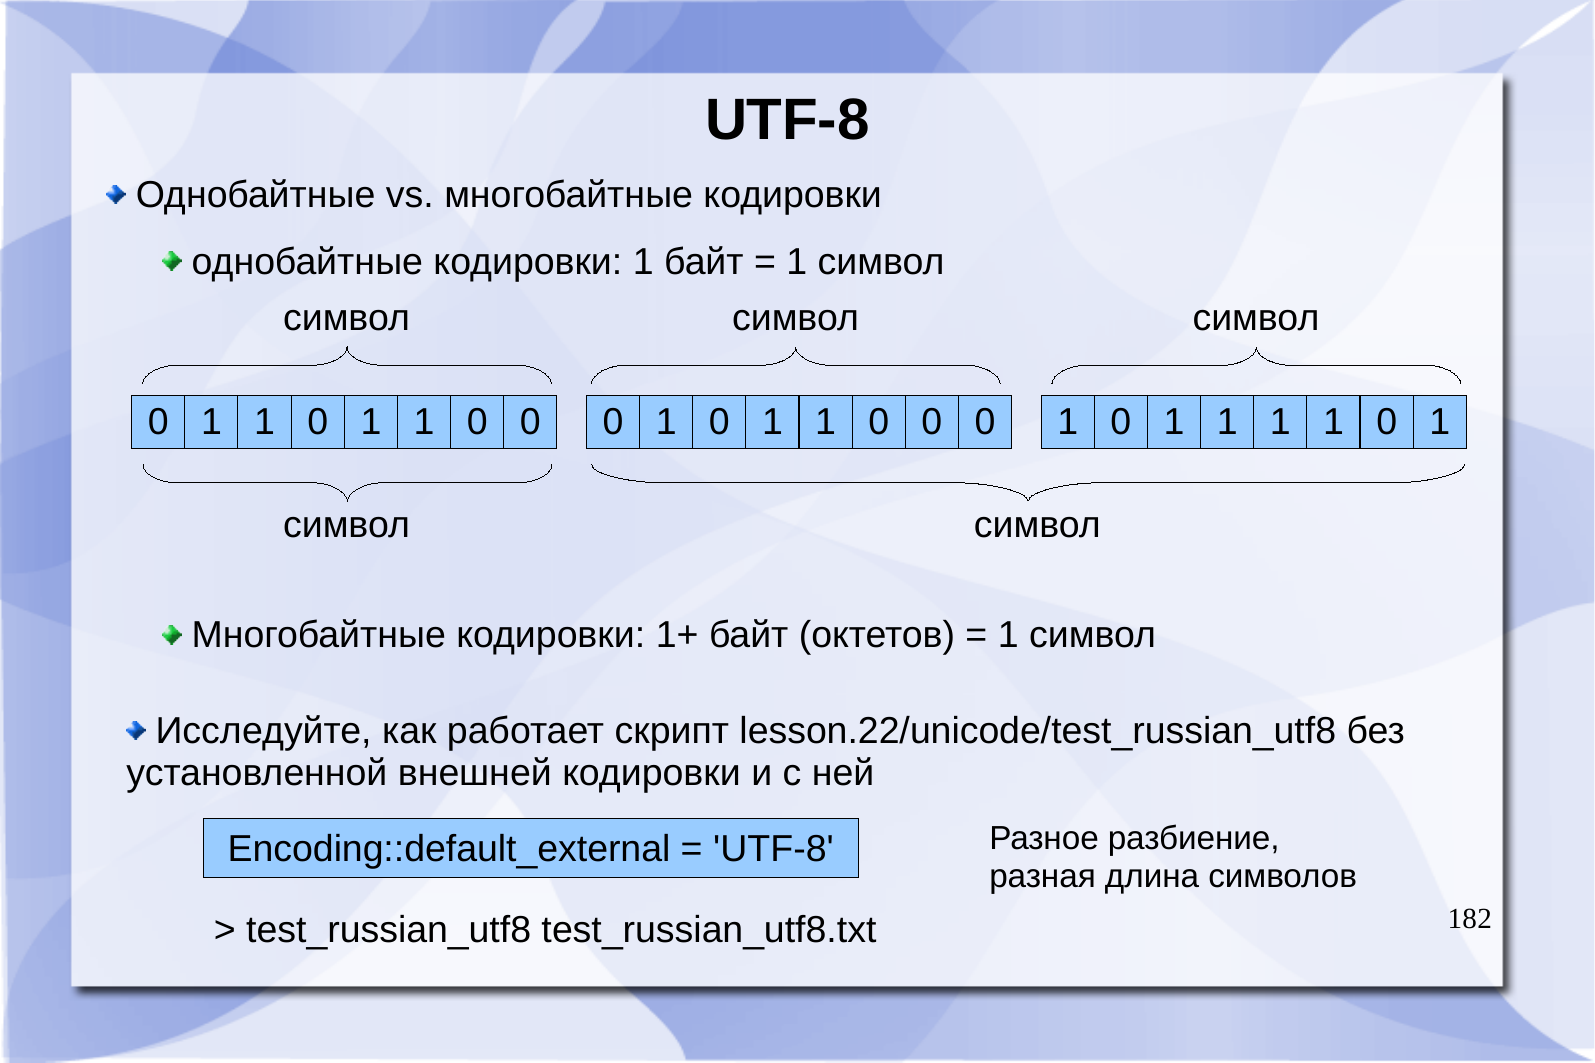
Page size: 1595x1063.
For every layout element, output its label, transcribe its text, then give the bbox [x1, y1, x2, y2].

text_box однобайтные кодировки: 1 байт = 1 символ [147, 233, 962, 290]
text_box > test_russian_utf8 test_russian_utf8.txt [198, 901, 892, 959]
text_box 1 [1253, 395, 1306, 449]
text_box Разное разбиение, разная длина символов [974, 812, 1408, 902]
text_box 1 [237, 395, 291, 449]
text_box символ [268, 495, 426, 553]
text_box 0 [291, 395, 344, 449]
text_box 1 [184, 395, 237, 449]
text_box Encoding::default_external = 'UTF-8' [203, 818, 859, 878]
text_box 1 [1306, 395, 1360, 449]
text_box 0 [503, 395, 557, 449]
text_box 1 [1041, 395, 1094, 449]
text_box 0 [852, 395, 905, 449]
text_box 0 [905, 395, 959, 449]
text_box символ [1177, 289, 1335, 346]
text_box 1 [1413, 395, 1467, 449]
text_box 1 [745, 395, 799, 449]
title UTF-8 [75, 75, 1501, 164]
text_box символ [717, 288, 874, 346]
text_box 0 [959, 395, 1012, 449]
text_box 0 [450, 395, 503, 449]
picture [0, 0, 1595, 1063]
text_box 1 [1200, 395, 1253, 449]
text_box Исследуйте, как работает скрипт lesson.22/unicode/test_russian_utf8 без установленной внешней кодировки и с ней [111, 702, 1454, 802]
text_box Многобайтные кодировки: 1+ байт (октетов) = 1 символ [147, 606, 1174, 664]
text_box 1 [397, 395, 450, 449]
text_box 0 [586, 395, 639, 449]
text_box 1 [344, 395, 397, 449]
text_box символ [959, 495, 1116, 553]
text_box 1 [799, 395, 852, 449]
text_box 0 [1094, 395, 1147, 449]
text_box 1 [1147, 395, 1200, 449]
text_box Однобайтные vs. многобайтные кодировки [91, 166, 899, 224]
text_box 0 [1360, 395, 1413, 449]
text_box 1 [639, 395, 692, 449]
text_box 0 [131, 395, 184, 449]
text_box 0 [692, 395, 745, 449]
text_box символ [268, 288, 426, 346]
